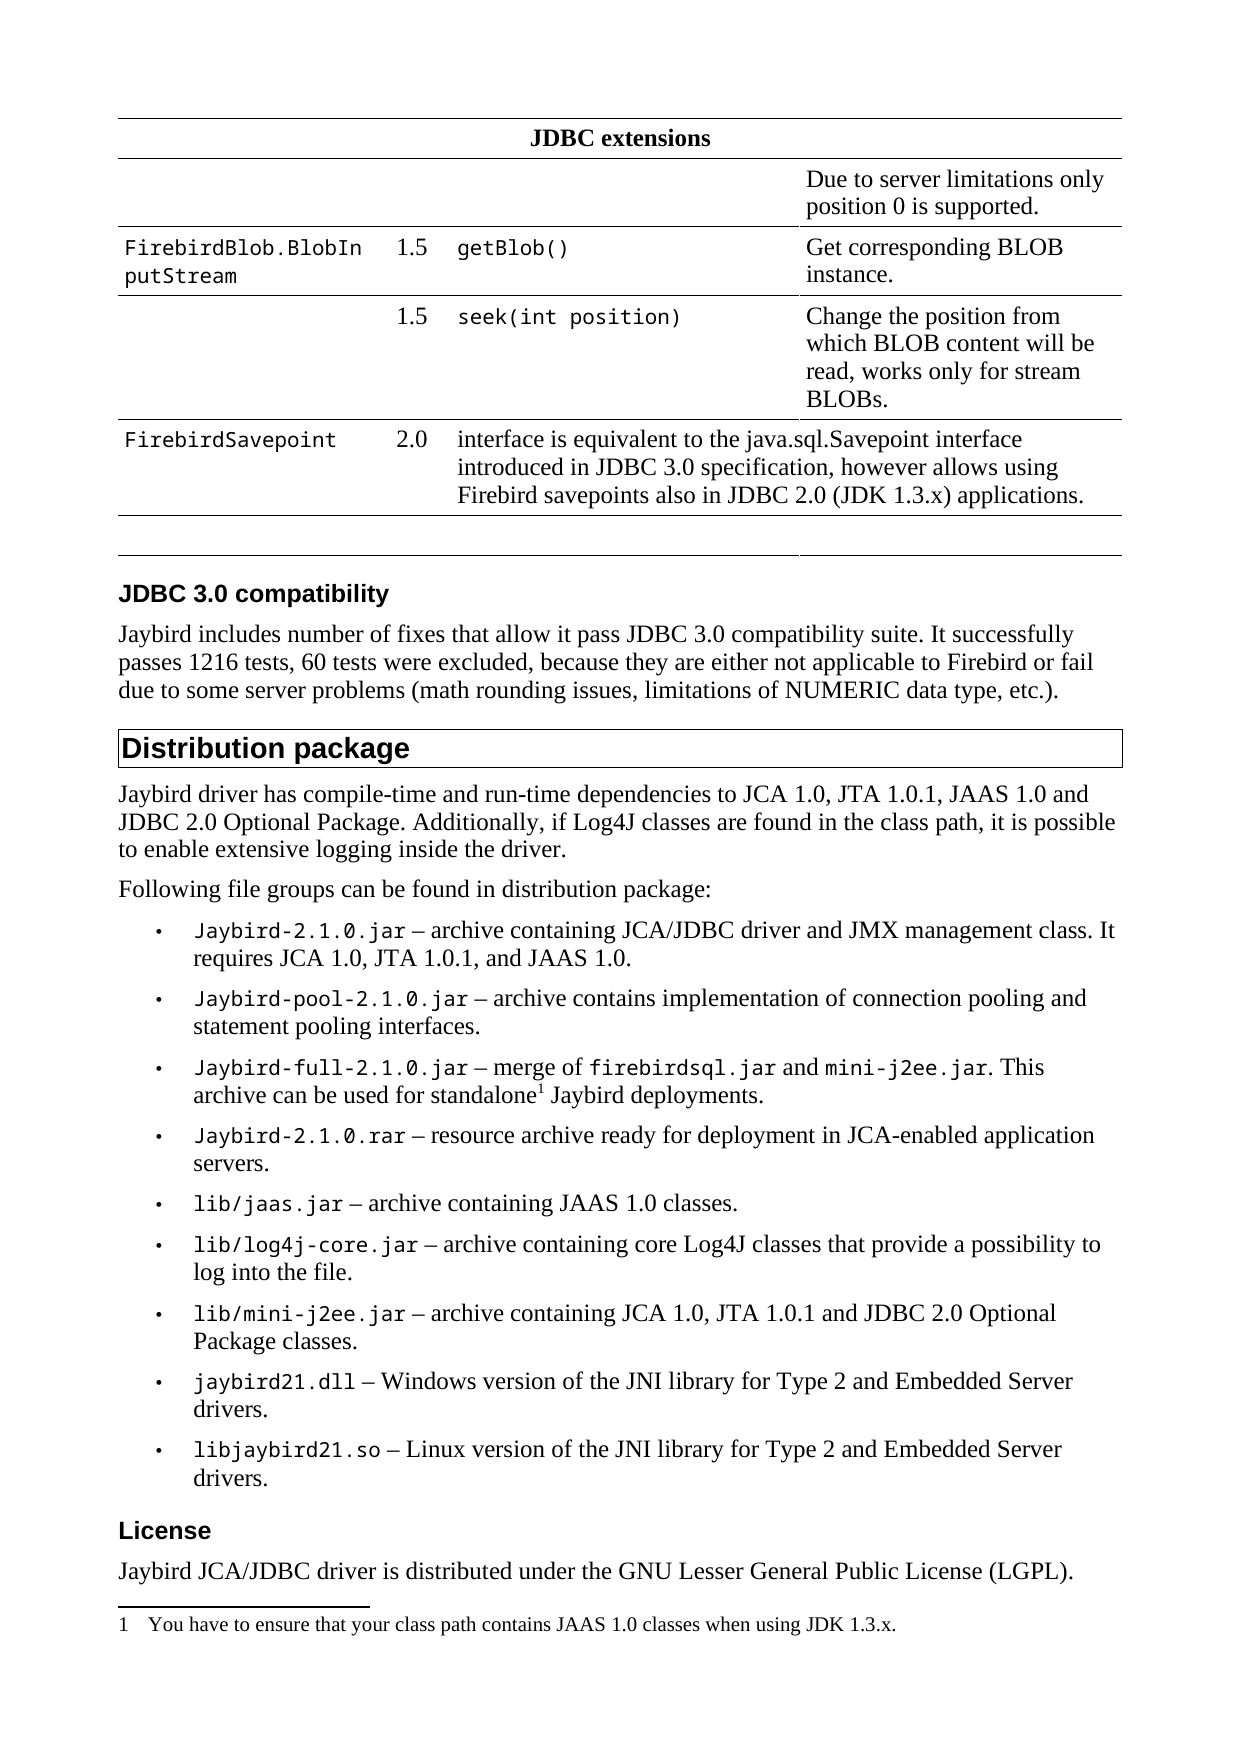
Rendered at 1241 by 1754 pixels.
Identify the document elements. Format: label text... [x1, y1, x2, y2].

table_cell [373, 516, 451, 555]
table_cell FirebirdSavepoint [118, 420, 373, 515]
table_header JDBC extensions [118, 119, 1122, 158]
table_cell getBlob() [451, 227, 799, 295]
table_cell 1.5 [373, 227, 451, 295]
list Jaybird-pool-2.1.0.jar – archive contains implementation of connection pooling and statement pooling interfaces. [156, 984, 1122, 1040]
table_cell seek(int position) [451, 296, 799, 419]
table_cell Due to server limitations only position 0 is supported. [800, 159, 1122, 226]
table_cell [118, 159, 373, 226]
list libjaybird21.so – Linux version of the JNI library for Type 2 and Embedded Server drivers. [156, 1436, 1122, 1492]
list You have to ensure that your class path contains JAAS 1.0 classes when using JDK 1.3.x. [118, 1613, 1122, 1636]
table_cell [118, 296, 373, 419]
table_cell FirebirdBlob.BlobInputStream [118, 227, 373, 295]
text Jaybird JCA/JDBC driver is distributed under the GNU Lesser General Public License (LGPL). [118, 1557, 1122, 1585]
subtitle License [118, 1517, 1122, 1544]
table_cell Change the position from which BLOB content will be read, works only for stream BLOBs. [800, 296, 1122, 419]
table_cell 1.5 [373, 296, 451, 419]
table_cell interface is equivalent to the java.sql.Savepoint interface introduced in JDBC 3.0 specification, however allows using Firebird savepoints also in JDBC 2.0 (JDK 1.3.x) applications. [451, 420, 1122, 515]
text Jaybird driver has compile-time and run-time dependencies to JCA 1.0, JTA 1.0.1, JAAS 1.0 and JDBC 2.0 Optional Package. Additionally, if Log4J classes are found in the class path, it is possible to enable extensive logging inside the driver. [118, 780, 1122, 863]
list lib/jaas.jar – archive containing JAAS 1.0 classes. [156, 1189, 1122, 1218]
list lib/mini-j2ee.jar – archive containing JCA 1.0, JTA 1.0.1 and JDBC 2.0 Optional Package classes. [156, 1299, 1122, 1355]
table_cell [800, 516, 1122, 555]
table_cell [451, 516, 799, 555]
table_cell [373, 159, 451, 226]
subtitle Distribution package [119, 730, 1122, 767]
list Jaybird-2.1.0.jar – archive containing JCA/JDBC driver and JMX management class. It requires JCA 1.0, JTA 1.0.1, and JAAS 1.0. [156, 916, 1122, 972]
table_cell [451, 159, 799, 226]
table_cell Get corresponding BLOB instance. [800, 227, 1122, 295]
table_cell [118, 516, 373, 555]
subtitle JDBC 3.0 compatibility [118, 580, 1122, 608]
table_cell 2.0 [373, 420, 451, 515]
list jaybird21.dll – Windows version of the JNI library for Type 2 and Embedded Server drivers. [156, 1367, 1122, 1423]
list Jaybird-full-2.1.0.jar – merge of firebirdsql.jar and mini-j2ee.jar. This archive can be used for standalone Jaybird deployments. [156, 1053, 1122, 1109]
list Jaybird-2.1.0.rar – resource archive ready for deployment in JCA-enabled application servers. [156, 1121, 1122, 1177]
text Jaybird includes number of fixes that allow it pass JDBC 3.0 compatibility suite. It successfully passes 1216 tests, 60 tests were excluded, because they are either not applicable to Firebird or fail due to some server problems (math rounding issues, limitations of NUMERIC data type, etc.). [118, 621, 1122, 704]
text Following file groups can be found in distribution package: [118, 876, 1122, 903]
list lib/log4j-core.jar – archive containing core Log4J classes that provide a possibility to log into the file. [156, 1230, 1122, 1286]
